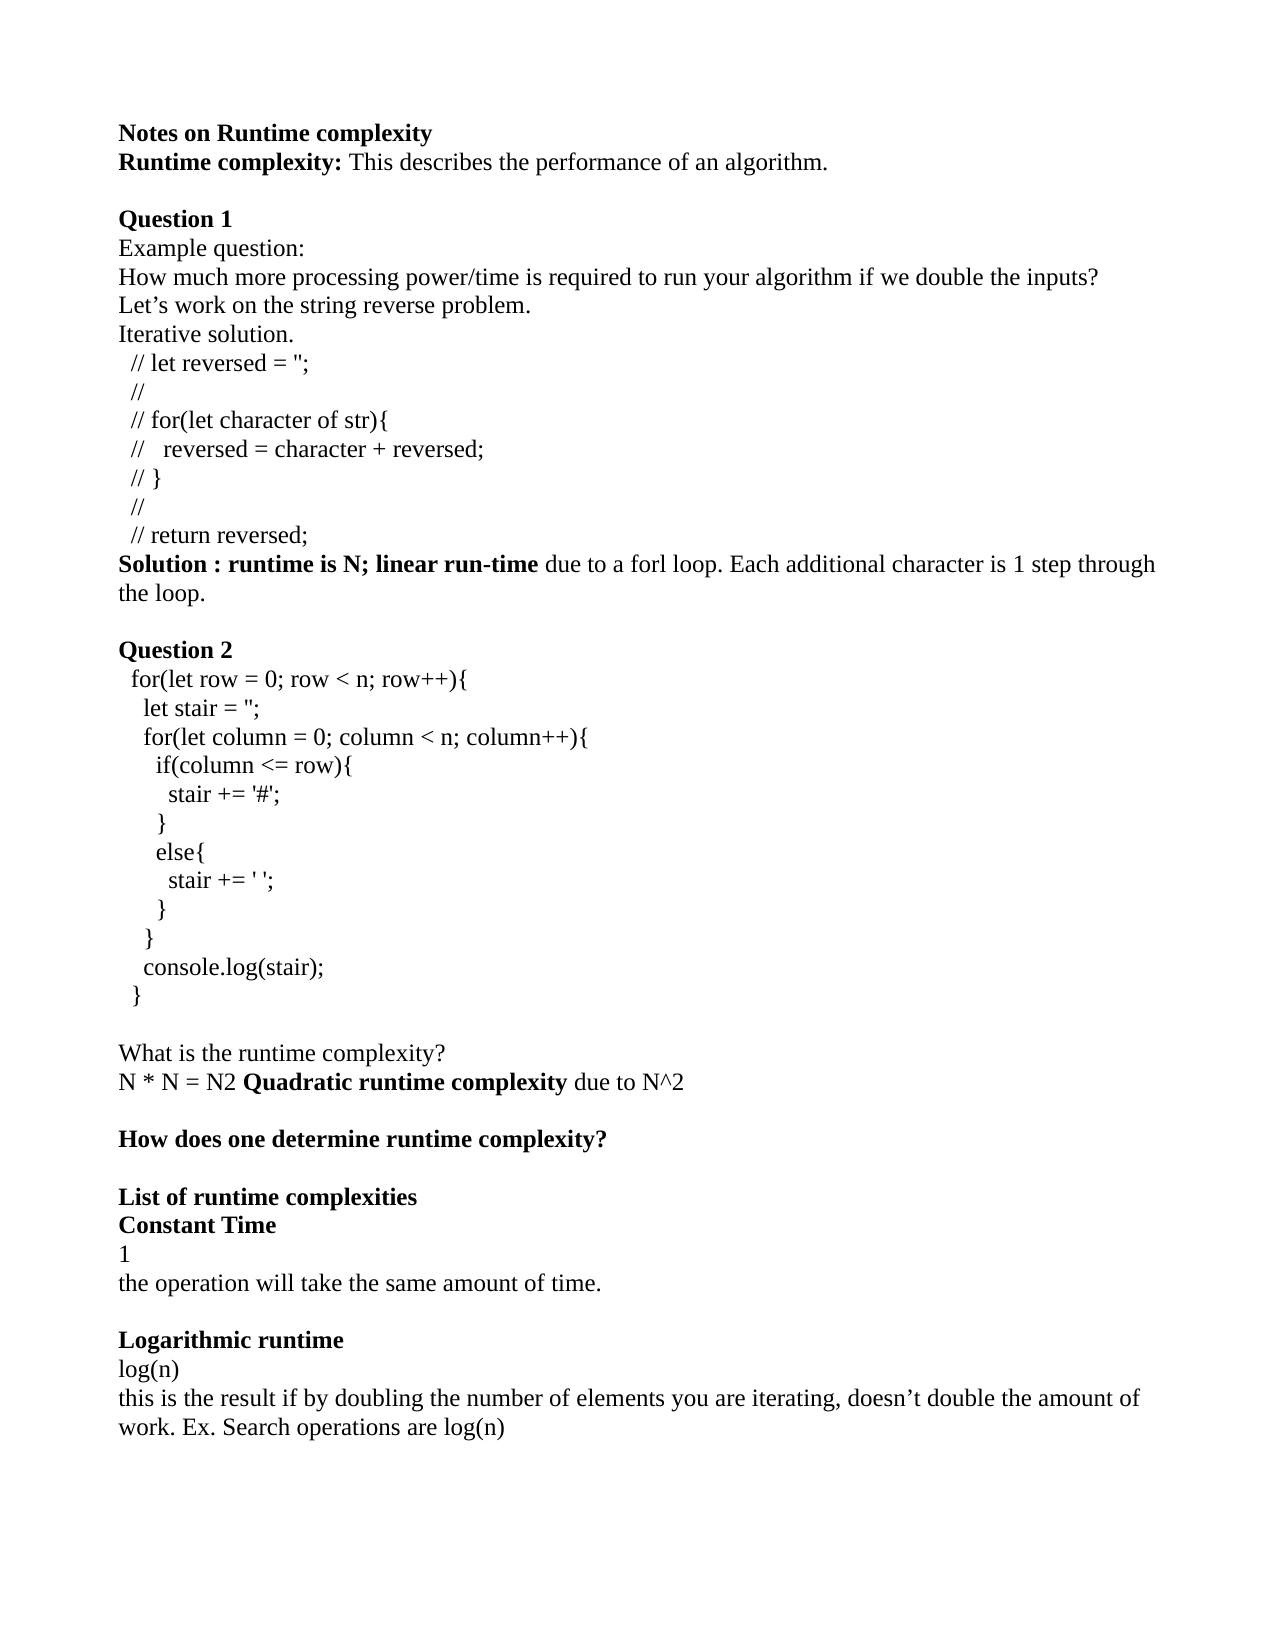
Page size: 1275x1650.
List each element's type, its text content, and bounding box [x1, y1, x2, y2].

text N * N = N2 Quadratic runtime complexity due to N^2 [118, 1067, 1157, 1096]
text // } [118, 463, 1157, 492]
text console.log(stair); [118, 952, 1157, 981]
text List of runtime complexities [118, 1182, 1157, 1211]
text } [118, 808, 1157, 837]
text } [118, 923, 1157, 952]
text // [118, 377, 1157, 406]
text Question 2 [118, 636, 1157, 664]
text What is the runtime complexity? [118, 1038, 1157, 1067]
text 1 [118, 1239, 1157, 1268]
text Example question: [118, 233, 1157, 262]
text Logarithmic runtime [118, 1326, 1157, 1354]
text else{ [118, 837, 1157, 866]
text How much more processing power/time is required to run your algorithm if we double the inputs? [118, 262, 1157, 291]
text } [118, 894, 1157, 923]
text stair += '#'; [118, 779, 1157, 808]
text // return reversed; [118, 521, 1157, 549]
text log(n) [118, 1354, 1157, 1383]
text // [118, 492, 1157, 521]
text Question 1 [118, 204, 1157, 233]
text for(let column = 0; column < n; column++){ [118, 722, 1157, 751]
text stair += ' '; [118, 866, 1157, 894]
text Runtime complexity: This describes the performance of an algorithm. [118, 147, 1157, 176]
text Notes on Runtime complexity [118, 118, 1157, 147]
text // let reversed = ''; [118, 348, 1157, 377]
text How does one determine runtime complexity? [118, 1124, 1157, 1153]
text the operation will take the same amount of time. [118, 1268, 1157, 1297]
text Iterative solution. [118, 319, 1157, 348]
text // reversed = character + reversed; [118, 434, 1157, 463]
text Let’s work on the string reverse problem. [118, 291, 1157, 319]
text } [118, 981, 1157, 1009]
text let stair = ''; [118, 693, 1157, 722]
text if(column <= row){ [118, 751, 1157, 779]
text Constant Time [118, 1211, 1157, 1239]
text // for(let character of str){ [118, 406, 1157, 434]
text Solution : runtime is N; linear run-time due to a forl loop. Each additional character is 1 step through the loop. [118, 549, 1157, 607]
text for(let row = 0; row < n; row++){ [118, 664, 1157, 693]
text this is the result if by doubling the number of elements you are iterating, doesn’t double the amount of work. Ex. Search operations are log(n) [118, 1383, 1157, 1441]
